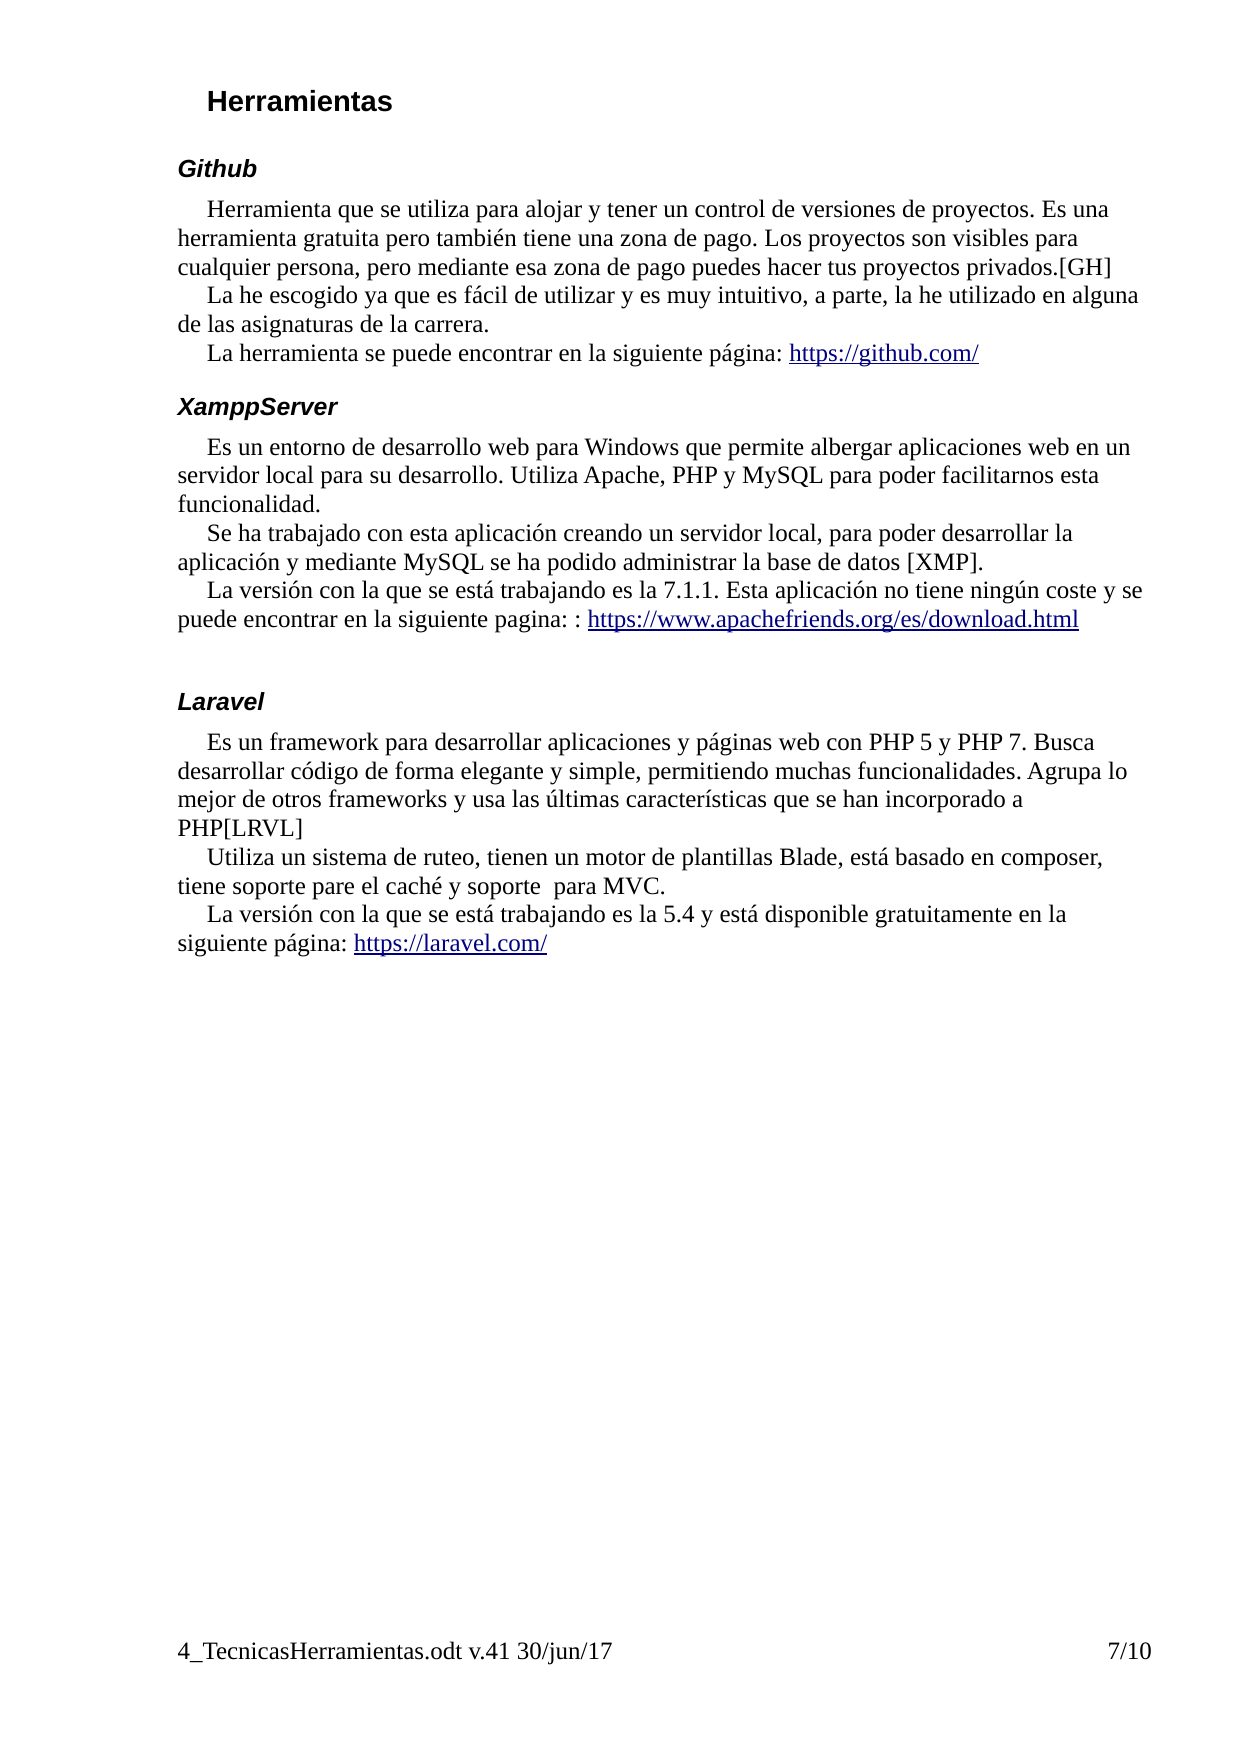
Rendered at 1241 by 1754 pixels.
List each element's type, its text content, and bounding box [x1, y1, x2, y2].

text Herramienta que se utiliza para alojar y tener un control de versiones de proyectos. Es una herramienta gratuita pero también tiene una zona de pago. Los proyectos son visibles para cualquier persona, pero mediante esa zona de pago puedes hacer tus proyectos privados.[GH] [177, 194, 1152, 281]
text La herramienta se puede encontrar en la siguiente página: https://github.com/ [177, 338, 1152, 367]
text La versión con la que se está trabajando es la 5.4 y está disponible gratuitamente en la siguiente página: https://laravel.com/ [177, 899, 1152, 957]
text La versión con la que se está trabajando es la 7.1.1. Esta aplicación no tiene ningún coste y se puede encontrar en la siguiente pagina: : https://www.apachefriends.org/es/download.html [177, 576, 1152, 633]
subtitle Herramientas [207, 84, 1152, 117]
subtitle XamppServer [177, 392, 1152, 420]
text Es un entorno de desarrollo web para Windows que permite albergar aplicaciones web en un servidor local para su desarrollo. Utiliza Apache, PHP y MySQL para poder facilitarnos esta funcionalidad. [177, 432, 1152, 518]
text Se ha trabajado con esta aplicación creando un servidor local, para poder desarrollar la aplicación y mediante MySQL se ha podido administrar la base de datos [XMP]. [177, 518, 1152, 576]
text Utiliza un sistema de ruteo, tienen un motor de plantillas Blade, está basado en composer, tiene soporte pare el caché y soporte para MVC. [177, 842, 1152, 899]
subtitle Github [177, 154, 1152, 182]
text La he escogido ya que es fácil de utilizar y es muy intuitivo, a parte, la he utilizado en alguna de las asignaturas de la carrera. [177, 281, 1152, 338]
text Es un framework para desarrollar aplicaciones y páginas web con PHP 5 y PHP 7. Busca desarrollar código de forma elegante y simple, permitiendo muchas funcionalidades. Agrupa lo mejor de otros frameworks y usa las últimas características que se han incorporado a PHP[LRVL] [177, 727, 1152, 842]
subtitle Laravel [177, 687, 1152, 715]
